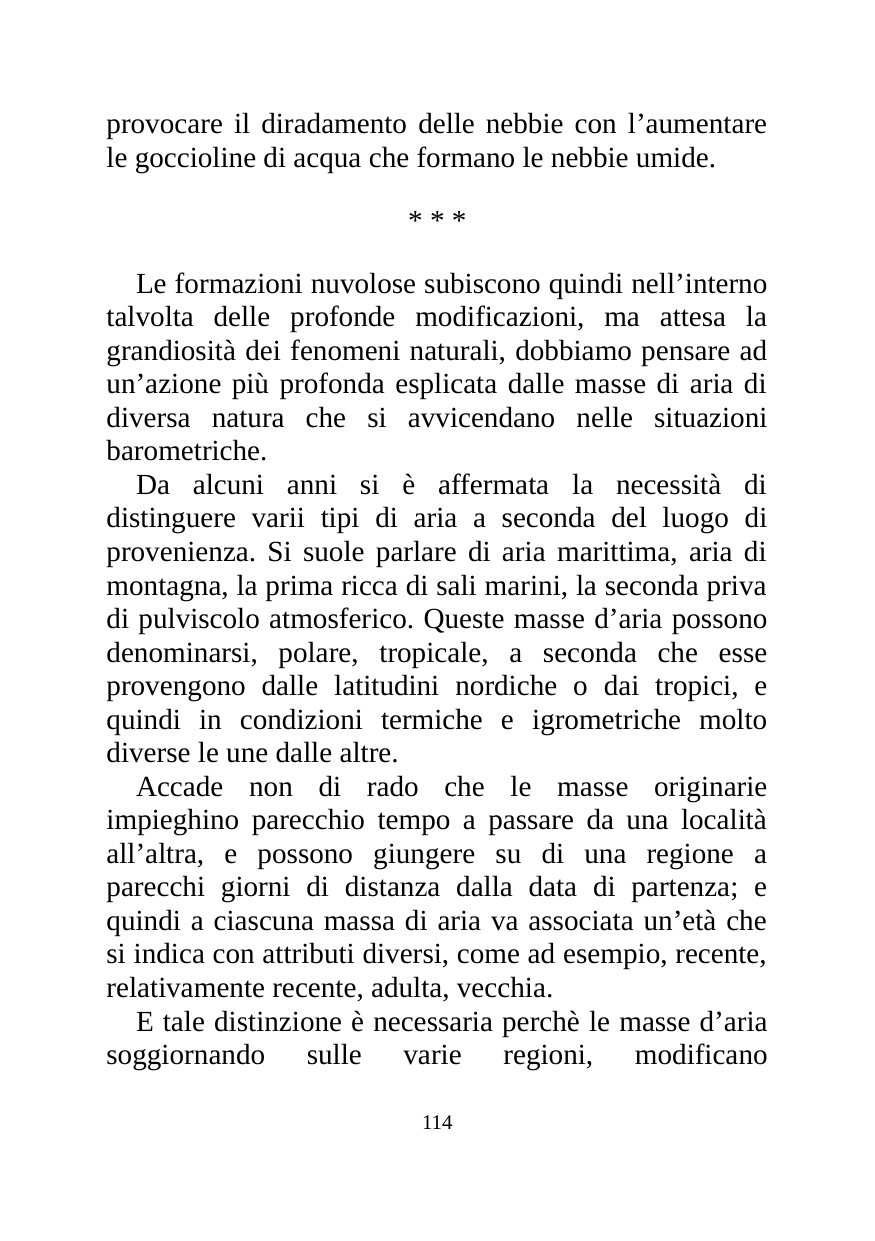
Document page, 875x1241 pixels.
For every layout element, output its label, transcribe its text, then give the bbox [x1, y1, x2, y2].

text Da alcuni anni si è affermata la necessità di distinguere varii tipi di aria a seconda del luogo di provenienza. Si suole parlare di aria marittima, aria di montagna, la prima ricca di sali marini, la seconda priva di pulviscolo atmosferico. Queste masse d’aria possono denominarsi, polare, tropicale, a seconda che esse provengono dalle latitudini nordiche o dai tropici, e quindi in condizioni termiche e igrometriche molto diverse le une dalle altre. [106, 467, 768, 769]
text Le formazioni nuvolose subiscono quindi nell’interno talvolta delle profonde modificazioni, ma attesa la grandiosità dei fenomeni naturali, dobbiamo pensare ad un’azione più profonda esplicata dalle masse di aria di diversa natura che si avvicendano nelle situazioni barometriche. [106, 266, 768, 467]
text E tale distinzione è necessaria perchè le masse d’aria soggiornando sulle varie regioni, modificano [106, 1004, 768, 1071]
text * * * [106, 203, 768, 236]
text Accade non di rado che le masse originarie impieghino parecchio tempo a passare da una località all’altra, e possono giungere su di una regione a parecchi giorni di distanza dalla data di partenza; e quindi a ciascuna massa di aria va associata un’età che si indica con attributi diversi, come ad esempio, recente, relativamente recente, adulta, vecchia. [106, 769, 768, 1004]
text provocare il diradamento delle nebbie con l’aumentare le goccioline di acqua che formano le nebbie umide. [106, 106, 768, 173]
